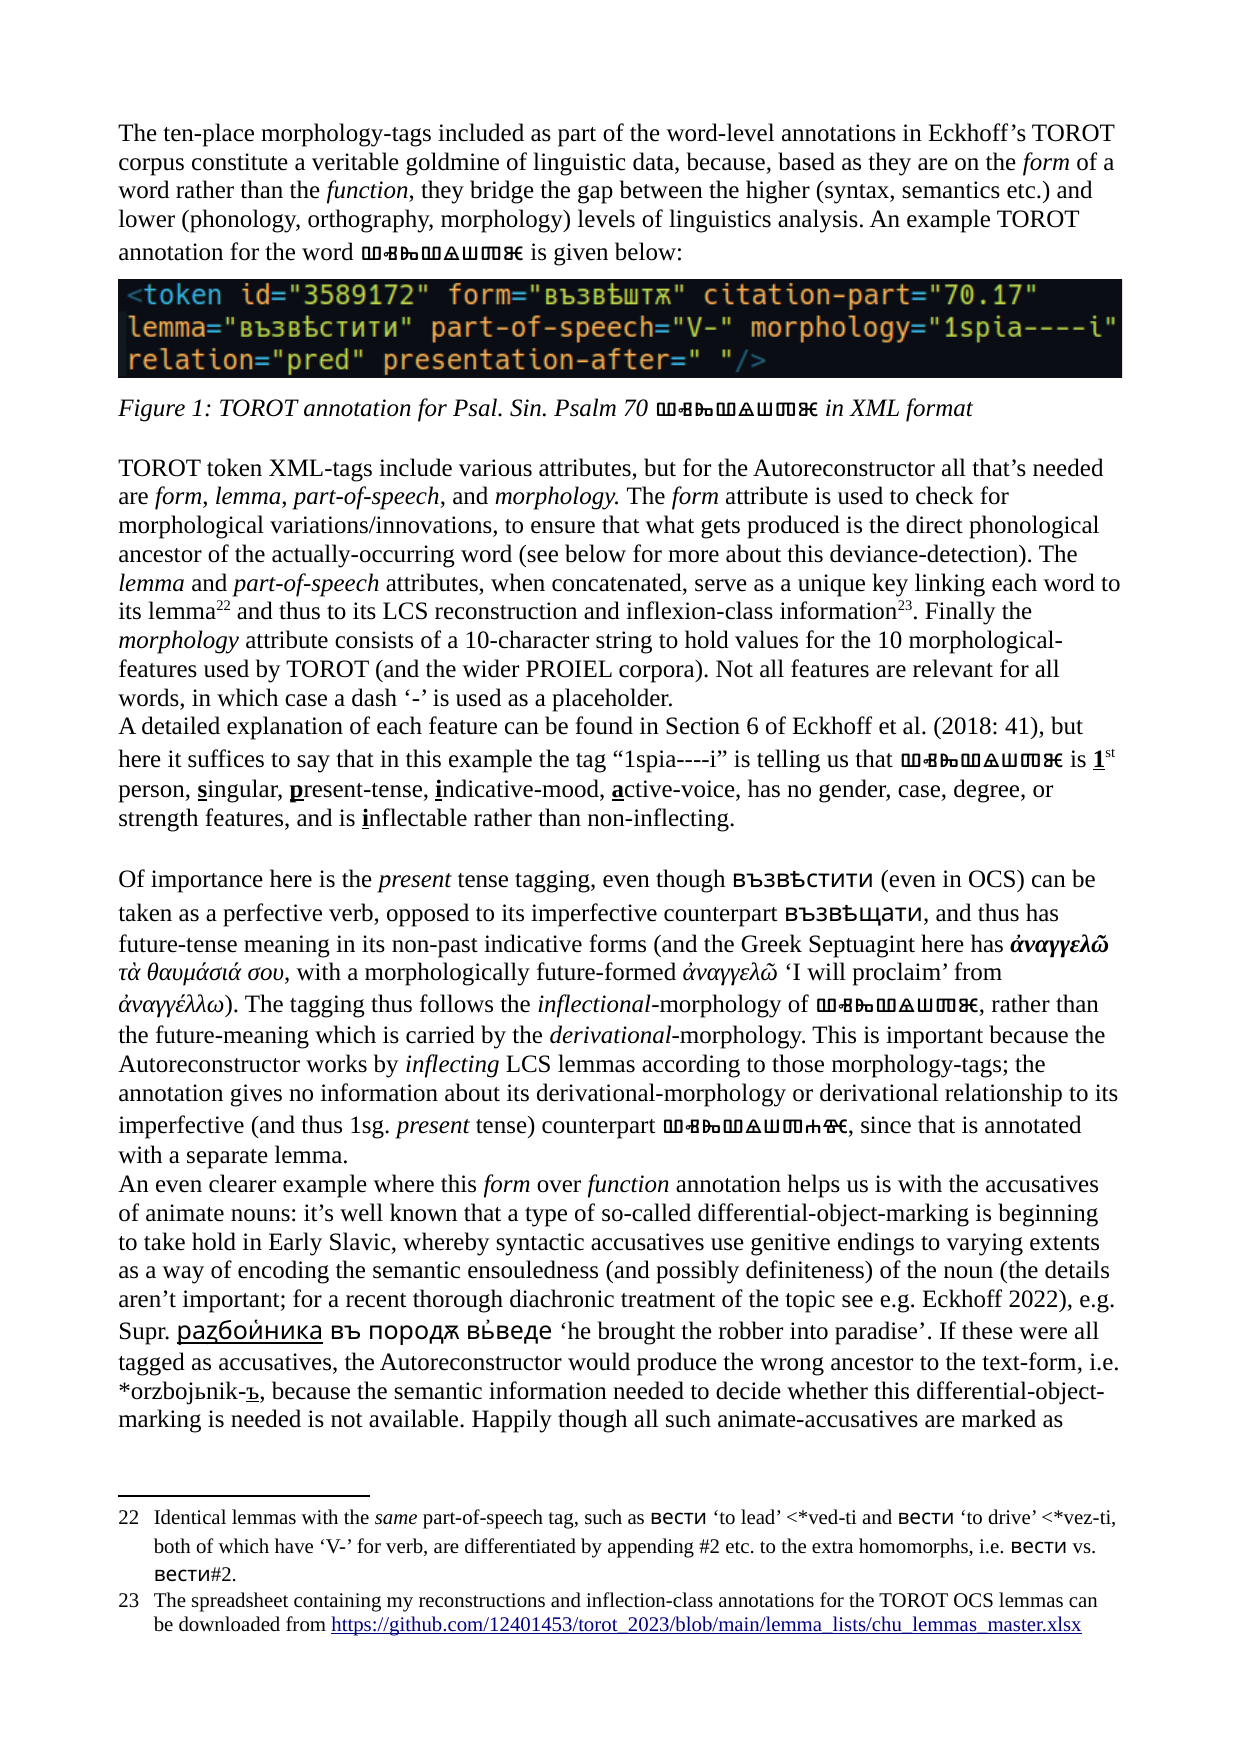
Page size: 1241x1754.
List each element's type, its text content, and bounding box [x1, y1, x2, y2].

text Of importance here is the present tense tagging, even though възвѣстити (even in OCS) can be taken as a perfective verb, opposed to its imperfective counterpart възвѣщати, and thus has future-tense meaning in its non-past indicative forms (and the Greek Septuagint here has ἀναγγελῶ τὰ θαυμάσιά σου, with a morphologically future-formed ἀναγγελῶ ‘I will proclaim’ from ἀναγγέλλω). The tagging thus follows the inflectional-morphology of ⰲⱏⰸⰲⱑⱎⱅⱘ, rather than the future-meaning which is carried by the derivational­-morphology. This is important because the Autoreconstructor works by inflecting LCS lemmas according to those morphology-tags; the annotation gives no information about its derivational-morphology or derivational relationship to its imperfective (and thus 1sg. present tense) counterpart ⰲⱏⰸⰲⱑⱎⱅⰰⱙ, since that is annotated with a separate lemma. [118, 861, 1122, 1169]
text Figure 1: TOROT annotation for Psal. Sin. Psalm 70 ⰲⱏⰸⰲⱑⱎⱅⱘ in XML format [118, 378, 1122, 424]
picture [118, 279, 1123, 378]
text An even clearer example where this form over function annotation helps us is with the accusatives of animate nouns: it’s well known that a type of so-called differential-object-marking is beginning to take hold in Early Slavic, whereby syntactic accusatives use genitive endings to varying extents as a way of encoding the semantic ensouledness (and possibly definiteness) of the noun (the details aren’t important; for a recent thorough diachronic treatment of the topic see e.g. Eckhoff 2022), e.g. Supr. раꙁбои҅ника въ породѫ вь҆веде ‘he brought the robber into paradise’. If these were all tagged as accusatives, the Autoreconstructor would produce the wrong ancestor to the text-form, i.e. *orzbojьnik‑ъ, because the semantic information needed to decide whether this differential-object-marking is needed is not available. Happily though all such animate-accusatives are marked as [118, 1169, 1122, 1433]
text The spreadsheet containing my reconstructions and inflection-class annotations for the TOROT OCS lemmas can be downloaded from https://github.com/12401453/torot_2023/blob/main/lemma_lists/chu_lemmas_master.xlsx [118, 1588, 1122, 1636]
text TOROT token XML-tags include various attributes, but for the Autoreconstructor all that’s needed are form, lemma, part-of-speech, and morphology. The form attribute is used to check for morphological variations/innovations, to ensure that what gets produced is the direct phonological ancestor of the actually-occurring word (see below for more about this deviance-detection). The lemma and part-of-speech attributes, when concatenated, serve as a unique key linking each word to its l­emma and thus to its LCS reconstruction and inflexion-class information. Finally the morphology attribute consists of a 10-character string to hold values for the 10 morphological-features used by TOROT (and the wider PROIEL corpora). Not all features are relevant for all words, in which case a dash ‘-’ is used as a placeholder. [118, 453, 1122, 711]
text Identical lemmas with the same part-of-speech tag, such as вести ‘to lead’ <*ved­‑ti and вести ‘to drive’ <*vez‑ti, both of which have ‘V-’ for verb, are differentiated by appending #2 etc. to the extra homomorphs, i.e. вести vs. вести#2. [118, 1502, 1122, 1588]
text A detailed explanation of each feature can be found in Section 6 of Eckhoff et al. (2018: 41), but here it suffices to say that in this example the tag “1spia----i” is telling us that ⰲⱏⰸⰲⱑⱎⱅⱘ is 1st person, singular, present-tense, indicative-mood, active-voice, has no gender, case, degree, or strength features, and is inflectable rather than non-inflecting. [118, 711, 1122, 832]
text The ten-place morphology-tags included as part of the word-level annotations in Eckhoff’s TOROT corpus constitute a veritable goldmine of linguistic data, because, based as they are on the form of a word rather than the function, they bridge the gap between the higher (syntax, semantics etc.) and lower (phonology, orthography, morphology) levels of linguistics analysis. An example TOROT annotation for the word ⰲⱏⰸⰲⱑⱎⱅⱘ is given below: [118, 118, 1122, 267]
